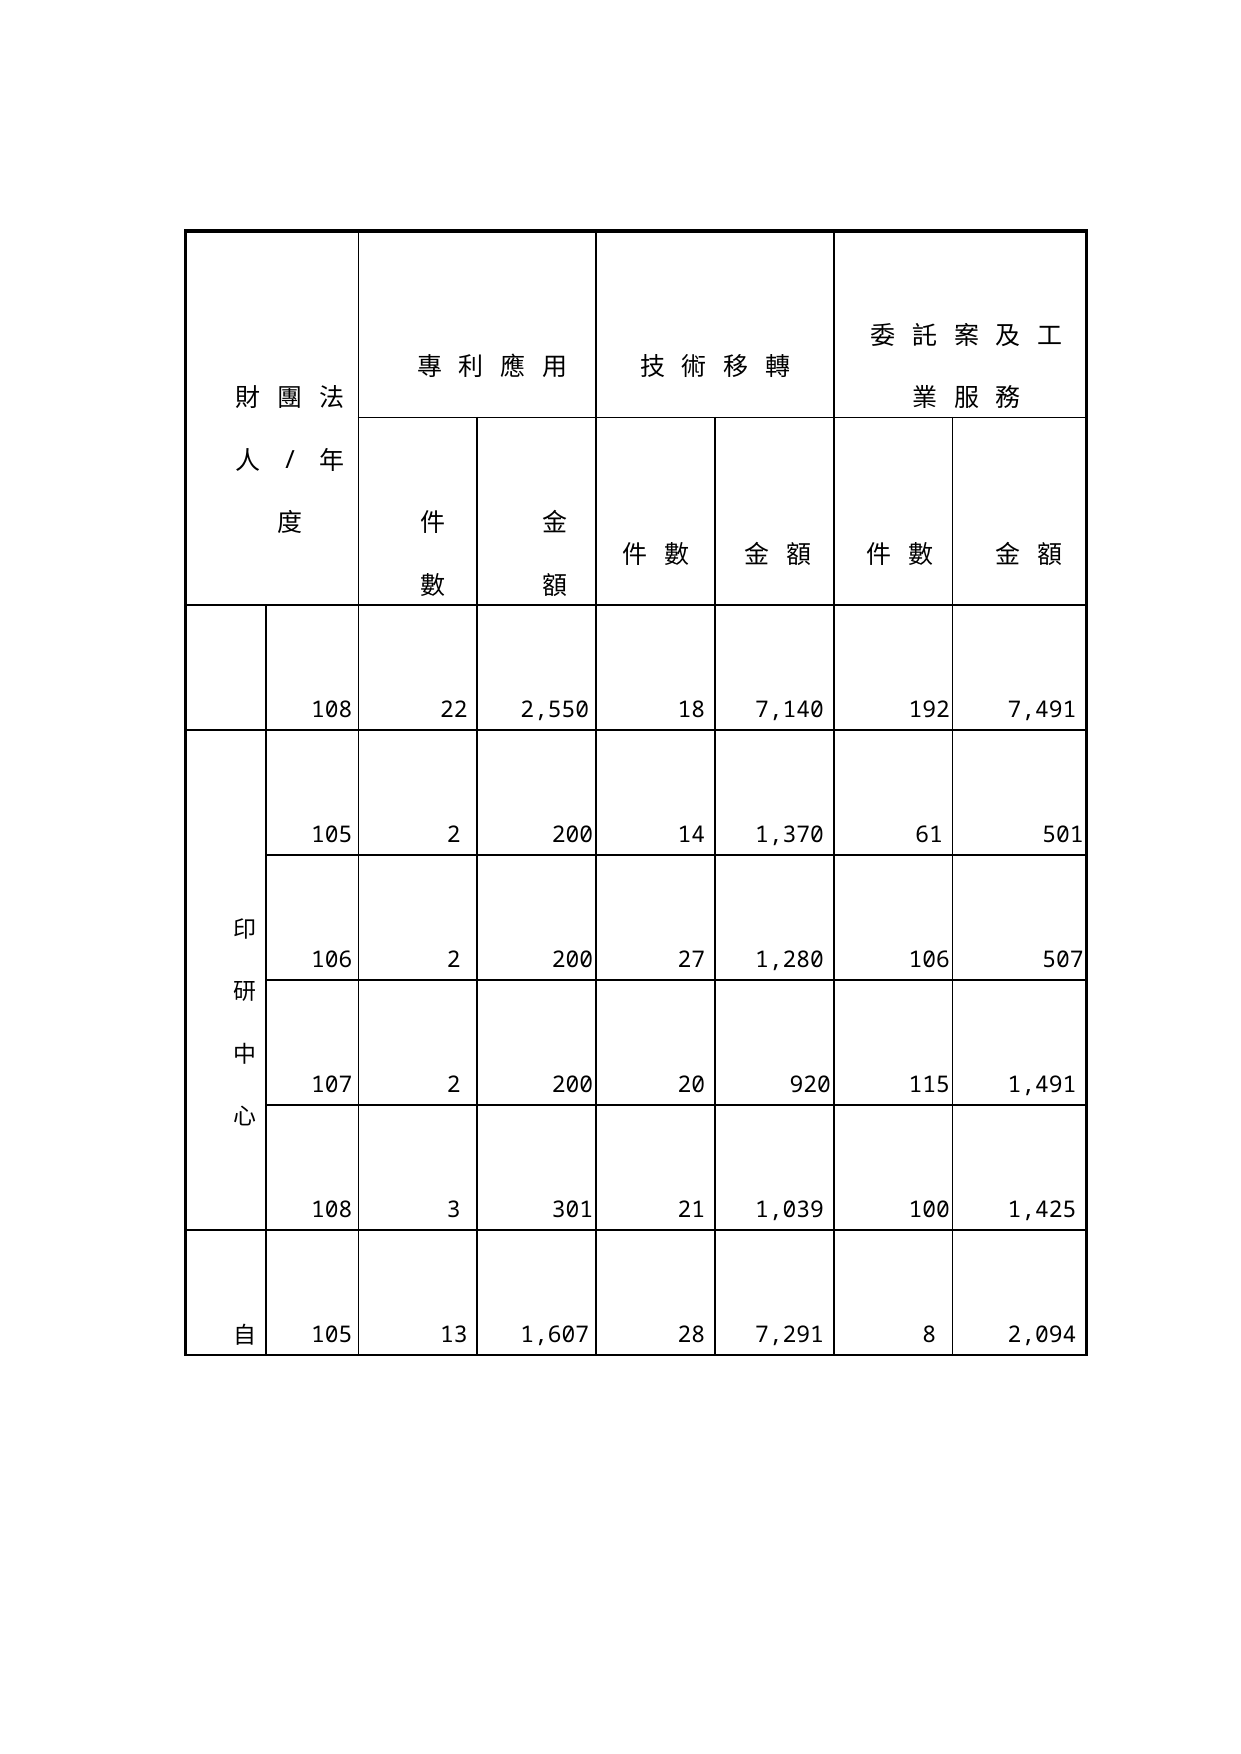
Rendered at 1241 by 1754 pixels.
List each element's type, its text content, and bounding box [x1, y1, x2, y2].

table_cell 301 [478, 1106, 595, 1229]
table_cell 108 [267, 1106, 358, 1229]
table_cell 件數 [835, 418, 952, 604]
table_cell 501 [953, 731, 1085, 854]
table_cell 7,291 [716, 1231, 833, 1354]
table_cell 21 [597, 1106, 714, 1229]
table_cell 1,370 [716, 731, 833, 854]
table_cell 13 [359, 1231, 476, 1354]
table_cell 100 [835, 1106, 952, 1229]
table_cell 8 [835, 1231, 952, 1354]
table_cell 2,550 [478, 606, 595, 729]
table_cell 2 [359, 731, 476, 854]
table_cell 金額 [716, 418, 833, 604]
table_cell 507 [953, 856, 1085, 979]
table_cell 1,491 [953, 981, 1085, 1104]
table_cell 920 [716, 981, 833, 1104]
table_cell 105 [267, 1231, 358, 1354]
table_header 財團法人/年度 [187, 233, 358, 604]
table_cell 115 [835, 981, 952, 1104]
table_cell 105 [267, 731, 358, 854]
table_cell 2 [359, 981, 476, 1104]
table_cell 106 [835, 856, 952, 979]
table_cell 印研中心 [187, 731, 265, 1229]
table_cell 61 [835, 731, 952, 854]
table_cell 自 [187, 1231, 265, 1354]
table_cell 107 [267, 981, 358, 1104]
table_cell 200 [478, 981, 595, 1104]
table_cell 7,491 [953, 606, 1085, 729]
table_cell 200 [478, 856, 595, 979]
table_cell 106 [267, 856, 358, 979]
table_cell 金額 [953, 418, 1085, 604]
table_cell 1,607 [478, 1231, 595, 1354]
table_cell [187, 606, 265, 729]
table_cell 27 [597, 856, 714, 979]
table_cell 3 [359, 1106, 476, 1229]
table_cell 200 [478, 731, 595, 854]
table_cell 金額 [478, 418, 595, 604]
table_cell 108 [267, 606, 358, 729]
table_cell 1,039 [716, 1106, 833, 1229]
table_cell 7,140 [716, 606, 833, 729]
table_cell 件數 [597, 418, 714, 604]
table_cell 192 [835, 606, 952, 729]
table_cell 2 [359, 856, 476, 979]
table_cell 14 [597, 731, 714, 854]
table_cell 1,280 [716, 856, 833, 979]
table_cell 28 [597, 1231, 714, 1354]
table_cell 1,425 [953, 1106, 1085, 1229]
table_cell 20 [597, 981, 714, 1104]
table_header 專利應用 [359, 233, 595, 417]
table_cell 2,094 [953, 1231, 1085, 1354]
table_cell 22 [359, 606, 476, 729]
table_header 技術移轉 [597, 233, 833, 417]
table_cell 18 [597, 606, 714, 729]
table_cell 件數 [359, 418, 476, 604]
table_header 委託案及工業服務 [835, 233, 1085, 417]
